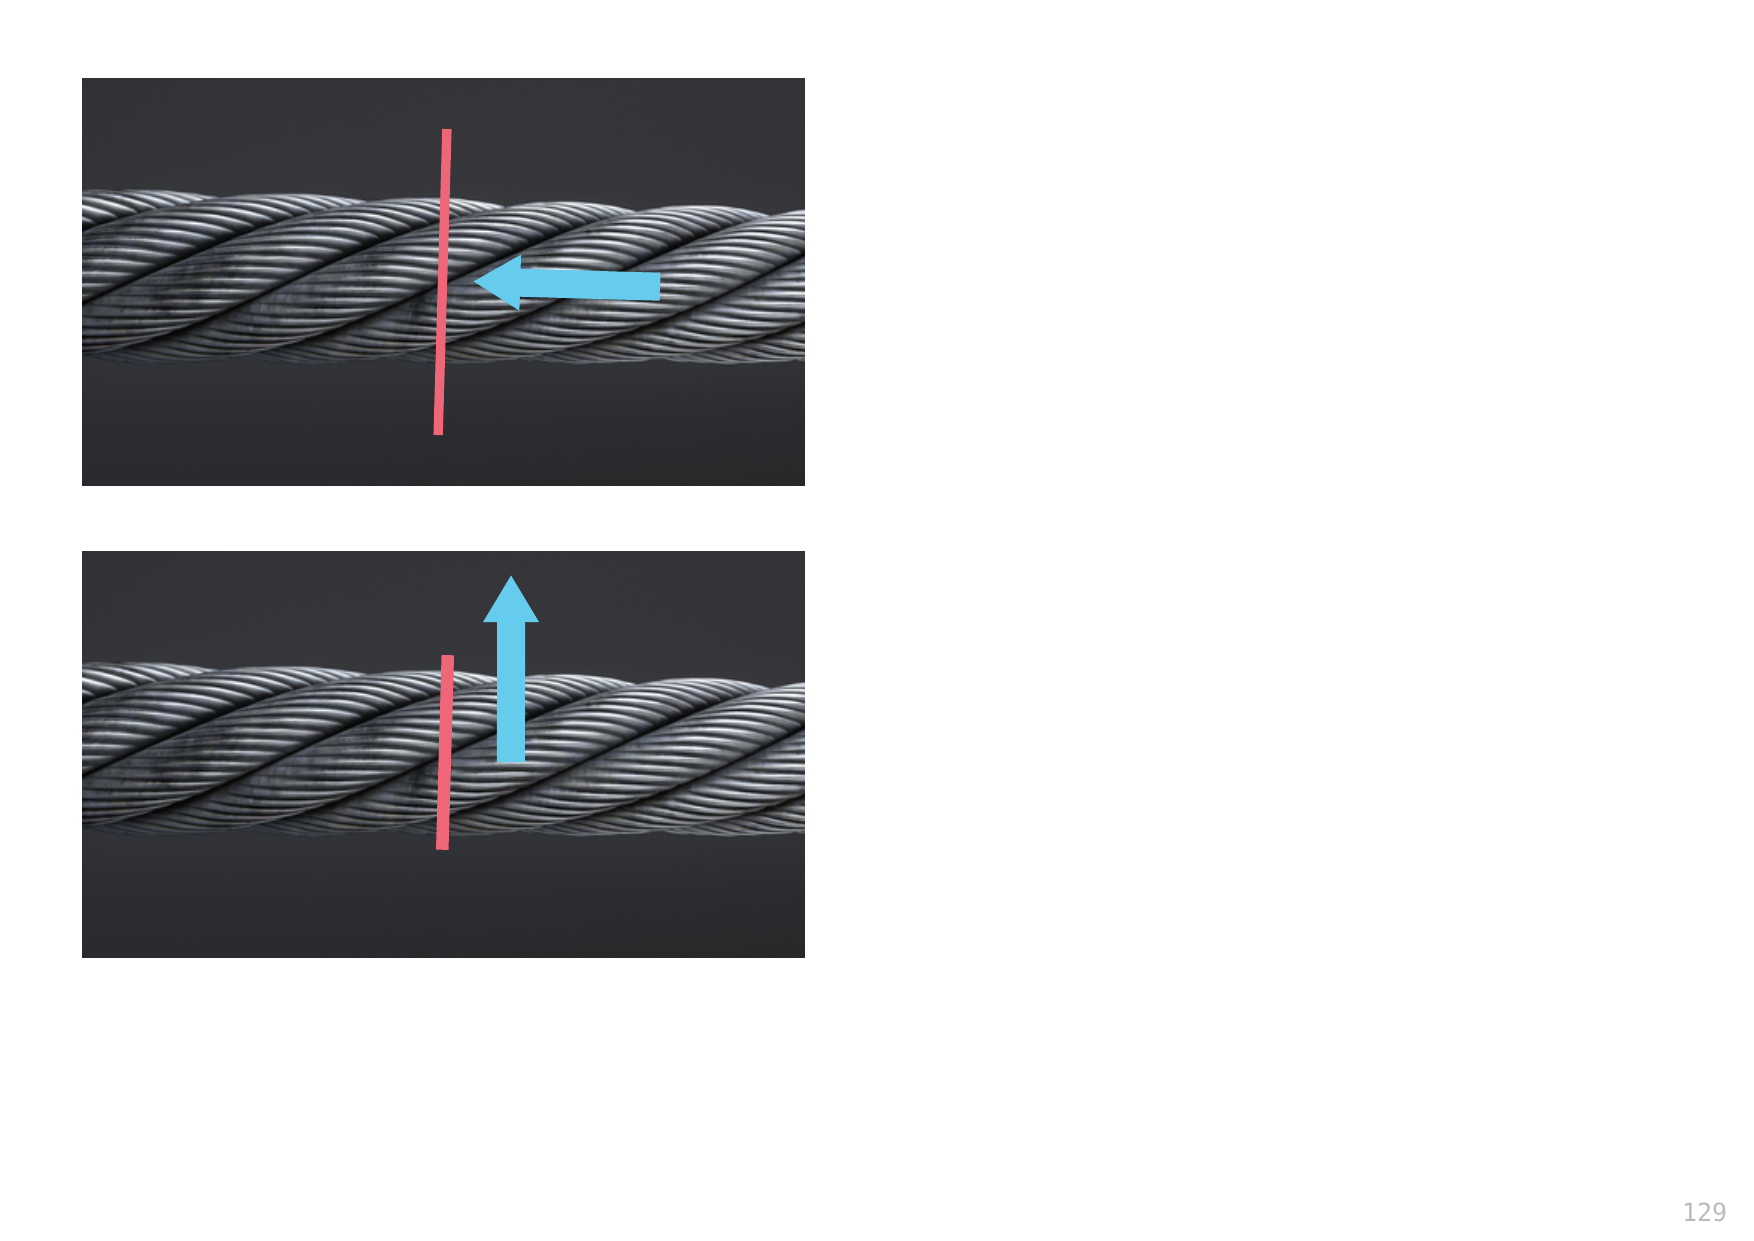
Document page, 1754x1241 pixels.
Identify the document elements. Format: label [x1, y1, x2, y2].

text_box [483, 575, 540, 763]
picture [82, 78, 805, 486]
text_box [473, 254, 661, 311]
picture [82, 551, 805, 958]
